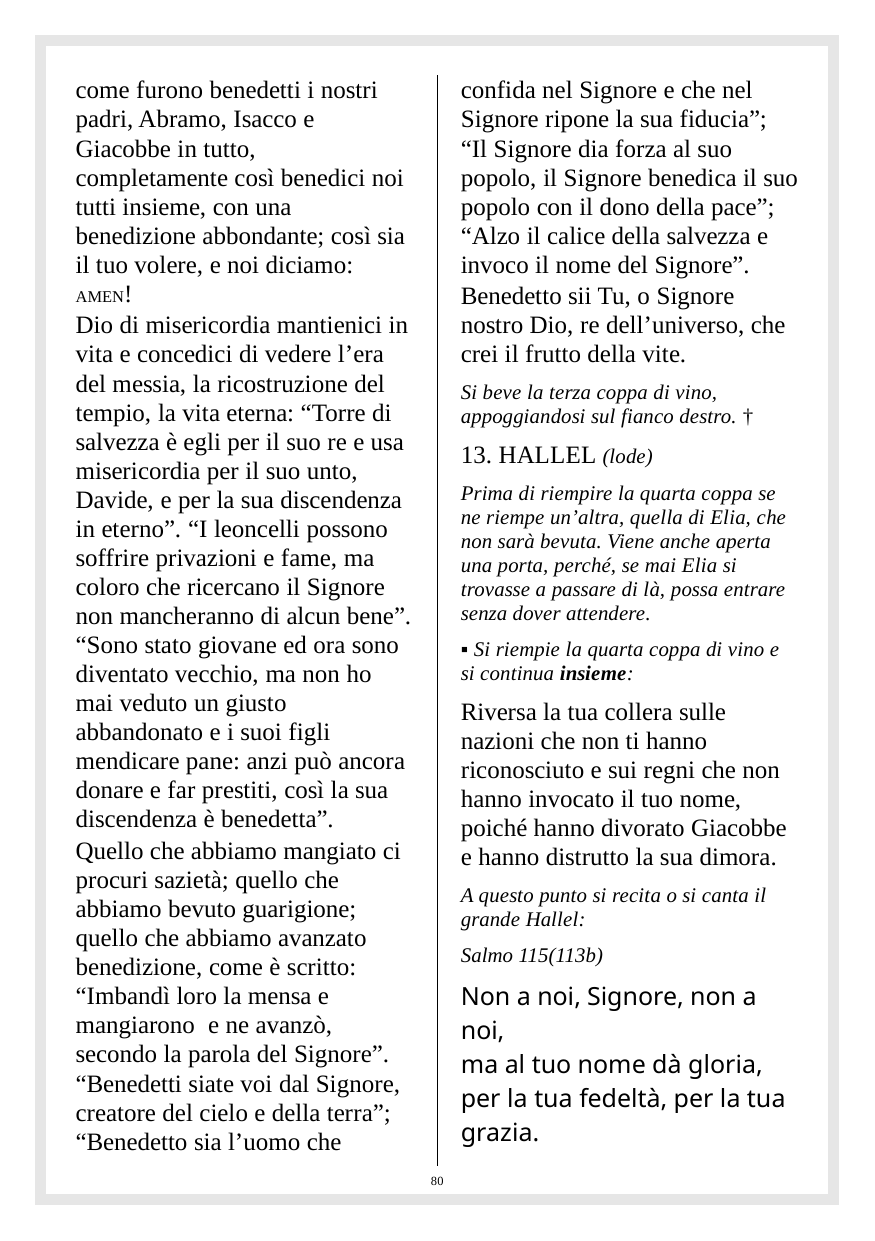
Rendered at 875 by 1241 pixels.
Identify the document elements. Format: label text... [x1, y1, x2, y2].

text Riversa la tua collera sulle nazioni che non ti hanno riconosciuto e sui regni che non hanno invocato il tuo nome, poiché hanno divorato Giacobbe e hanno distrutto la sua dimora. [461, 697, 799, 871]
text come furono benedetti i nostri padri, Abramo, Isacco e Giacobbe in tutto, completamente così benedici noi tutti insieme, con una benedizione abbondante; così sia il tuo volere, e noi diciamo: amen! [75, 75, 413, 308]
text confida nel Signore e che nel Signore ripone la sua fiducia”; “Il Signore dia forza al suo popolo, il Signore benedica il suo popolo con il dono della pace”; “Alzo il calice della salvezza e invoco il nome del Signore”. [461, 75, 799, 279]
text ▪ Si riempie la quarta coppa di vino e si continua insieme: [461, 637, 799, 685]
text Quello che abbiamo mangiato ci procuri sazietà; quello che abbiamo bevuto guarigione; quello che abbiamo avanzato benedizione, come è scritto: “Imbandì loro la mensa e mangiarono e ne avanzò, secondo la parola del Signore”. “Benedetti siate voi dal Signore, creatore del cielo e della terra”; “Benedetto sia l’uomo che [75, 836, 413, 1156]
text Non a noi, Signore, non a noi, [461, 979, 799, 1047]
text A questo punto si recita o si canta il grande Hallel: [461, 883, 799, 931]
text per la tua fedeltà, per la tua grazia. [461, 1081, 799, 1149]
text Salmo 115(113b) [461, 943, 799, 967]
text Prima di riempire la quarta coppa se ne riempe un’altra, quella di Elia, che non sarà bevuta. Viene anche aperta una porta, perché, se mai Elia si trovasse a passare di là, possa entrare senza dover attendere. [461, 481, 799, 625]
text Benedetto sii Tu, o Signore nostro Dio, re dell’universo, che crei il frutto della vite. [461, 281, 799, 368]
text Si beve la terza coppa di vino, appoggiandosi sul fianco destro. † [461, 380, 799, 428]
text ma al tuo nome dà gloria, [461, 1047, 799, 1081]
text 13. HALLEL (lode) [461, 440, 799, 469]
text Dio di misericordia mantienici in vita e concedici di vedere l’era del messia, la ricostruzione del tempio, la vita eterna: “Torre di salvezza è egli per il suo re e usa misericordia per il suo unto, Davide, e per la sua discendenza in eterno”. “I leoncelli possono soffrire privazioni e fame, ma coloro che ricercano il Signore non mancheranno di alcun bene”. “Sono stato giovane ed ora sono diventato vecchio, ma non ho mai veduto un giusto abbandonato e i suoi figli mendicare pane: anzi può ancora donare e far prestiti, così la sua discendenza è benedetta”. [75, 310, 413, 833]
